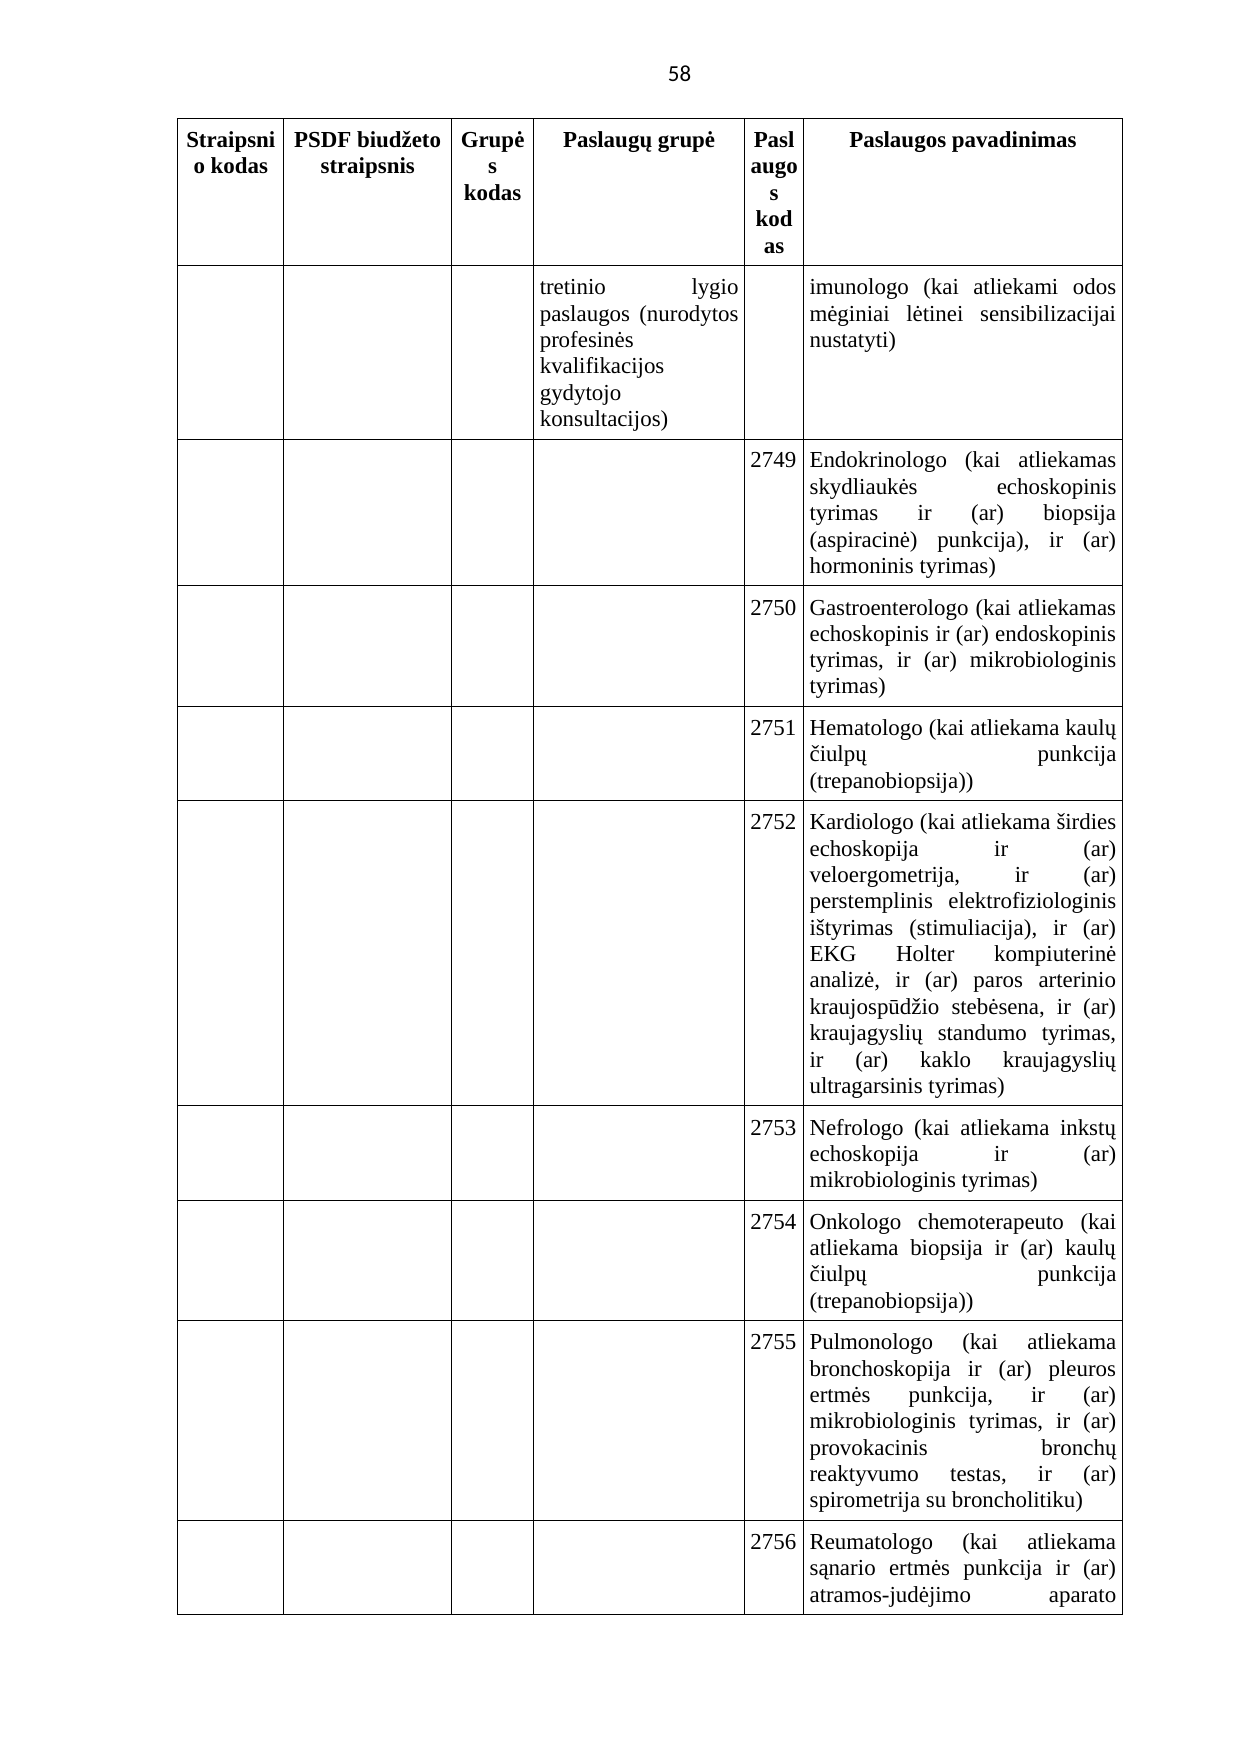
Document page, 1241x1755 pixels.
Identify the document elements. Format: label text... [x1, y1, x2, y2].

table_cell [452, 1321, 533, 1520]
table_cell [745, 266, 803, 438]
table_cell tretinio lygio paslaugos (nurodytos profesinės kvalifikacijos gydytojo konsultacijos) [534, 266, 744, 438]
table_cell [284, 1106, 451, 1200]
table_cell Reumatologo (kai atliekama sąnario ertmės punkcija ir (ar) atramos-judėjimo aparato [804, 1521, 1122, 1614]
table_cell Hematologo (kai atliekama kaulų čiulpų punkcija (trepanobiopsija)) [804, 707, 1122, 800]
table_cell [284, 1201, 451, 1320]
table_header Paslaugos pavadinimas [804, 119, 1122, 265]
table_cell [284, 1321, 451, 1520]
table_cell [534, 707, 744, 800]
table_cell [284, 707, 451, 800]
table_cell [452, 1106, 533, 1200]
table_cell [178, 266, 283, 438]
table_cell 2754 [745, 1201, 803, 1320]
table_cell imunologo (kai atliekami odos mėginiai lėtinei sensibilizacijai nustatyti) [804, 266, 1122, 438]
table_cell [452, 440, 533, 585]
table_cell [452, 266, 533, 438]
table_cell 2756 [745, 1521, 803, 1614]
table_cell Gastroenterologo (kai atliekamas echoskopinis ir (ar) endoskopinis tyrimas, ir (ar) mikrobiologinis tyrimas) [804, 586, 1122, 706]
table_cell [452, 707, 533, 800]
table_cell [178, 1321, 283, 1520]
table_cell [534, 1321, 744, 1520]
table_cell Nefrologo (kai atliekama inkstų echoskopija ir (ar) mikrobiologinis tyrimas) [804, 1106, 1122, 1200]
table_cell [534, 1201, 744, 1320]
table_cell [178, 707, 283, 800]
table_cell 2750 [745, 586, 803, 706]
table_cell [284, 586, 451, 706]
table_cell Onkologo chemoterapeuto (kai atliekama biopsija ir (ar) kaulų čiulpų punkcija (trepanobiopsija)) [804, 1201, 1122, 1320]
table_cell Pulmonologo (kai atliekama bronchoskopija ir (ar) pleuros ertmės punkcija, ir (ar) mikrobiologinis tyrimas, ir (ar) provokacinis bronchų reaktyvumo testas, ir (ar) spirometrija su broncholitiku) [804, 1321, 1122, 1520]
table_header Grupės kodas [452, 119, 533, 265]
table_cell [284, 801, 451, 1105]
table_cell 2751 [745, 707, 803, 800]
table_cell [452, 801, 533, 1105]
table_cell 2755 [745, 1321, 803, 1520]
table_cell [534, 586, 744, 706]
table_cell [178, 440, 283, 585]
table_header PSDF biudžeto straipsnis [284, 119, 451, 265]
table_cell [178, 586, 283, 706]
table_cell [284, 266, 451, 438]
table_cell 2752 [745, 801, 803, 1105]
table_cell Kardiologo (kai atliekama širdies echoskopija ir (ar) veloergometrija, ir (ar) perstemplinis elektrofiziologinis ištyrimas (stimuliacija), ir (ar) EKG Holter kompiuterinė analizė, ir (ar) paros arterinio kraujospūdžio stebėsena, ir (ar) kraujagyslių standumo tyrimas, ir (ar) kaklo kraujagyslių ultragarsinis tyrimas) [804, 801, 1122, 1105]
table_header Paslaugos kodas [745, 119, 803, 265]
table_cell Endokrinologo (kai atliekamas skydliaukės echoskopinis tyrimas ir (ar) biopsija (aspiracinė) punkcija), ir (ar) hormoninis tyrimas) [804, 440, 1122, 585]
table_cell [452, 586, 533, 706]
table_cell [534, 801, 744, 1105]
table_cell [284, 1521, 451, 1614]
table_cell [284, 440, 451, 585]
table_cell [534, 440, 744, 585]
table_cell [178, 1106, 283, 1200]
table_cell [178, 801, 283, 1105]
table_cell [178, 1521, 283, 1614]
table_cell [534, 1521, 744, 1614]
table_cell [452, 1201, 533, 1320]
table_cell 2753 [745, 1106, 803, 1200]
table_header Straipsnio kodas [178, 119, 283, 265]
table_cell [178, 1201, 283, 1320]
table_cell [534, 1106, 744, 1200]
table_cell [452, 1521, 533, 1614]
table_cell 2749 [745, 440, 803, 585]
table_header Paslaugų grupė [534, 119, 744, 265]
